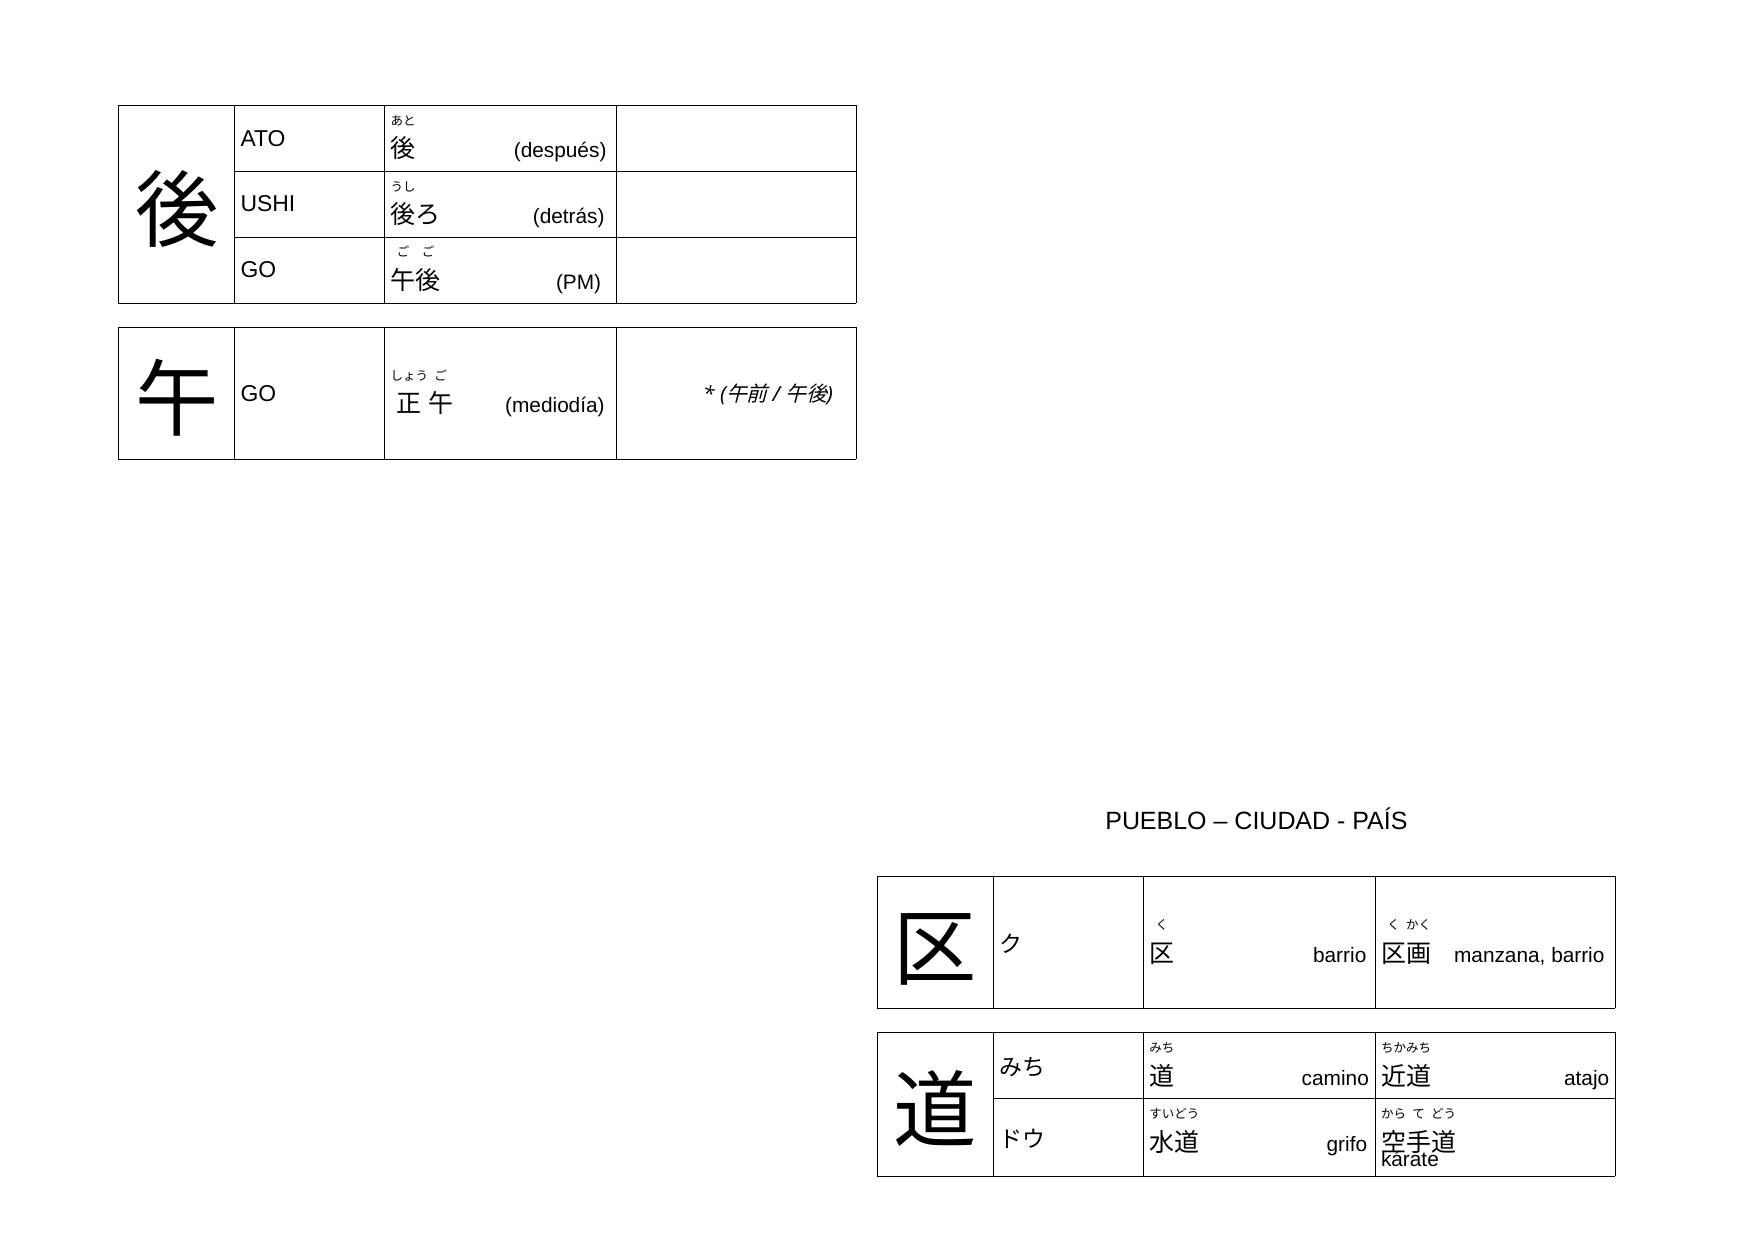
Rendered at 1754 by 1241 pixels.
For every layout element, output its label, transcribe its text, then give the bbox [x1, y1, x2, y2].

table_cell USHI [235, 172, 384, 237]
table_header ATO [235, 106, 384, 171]
table_cell 空から手て道どう kárate [1376, 1099, 1615, 1176]
table_header 午 [119, 328, 234, 459]
table_cell ドウ [994, 1099, 1143, 1176]
table_cell [617, 172, 856, 237]
table_cell [617, 238, 856, 302]
table_header 道みち camino [1144, 1033, 1375, 1098]
table_header 後 [119, 106, 234, 302]
table_header 正しょう午ご (mediodía) [385, 328, 616, 459]
table_header 近ちか道みち atajo [1376, 1033, 1615, 1098]
table_header 区く barrio [1144, 877, 1375, 1008]
table_header みち [994, 1033, 1143, 1098]
text PUEBLO – CIUDAD - PAÍS [877, 806, 1636, 835]
table_cell 後うしろ (detrás) [385, 172, 616, 237]
table_cell 水すい道どう grifo [1144, 1099, 1375, 1176]
table_header 区く画かく manzana, barrio [1376, 877, 1615, 1008]
table_header ク [994, 877, 1143, 1008]
table_cell GO [235, 238, 384, 302]
table_header 後あと (después) [385, 106, 616, 171]
table_header * (午前 / 午後) [617, 328, 856, 459]
table_header 道 [878, 1033, 993, 1176]
table_cell 午ご後ご (PM) [385, 238, 616, 302]
table_header [617, 106, 856, 171]
table_header 区 [878, 877, 993, 1008]
table_header GO [235, 328, 384, 459]
